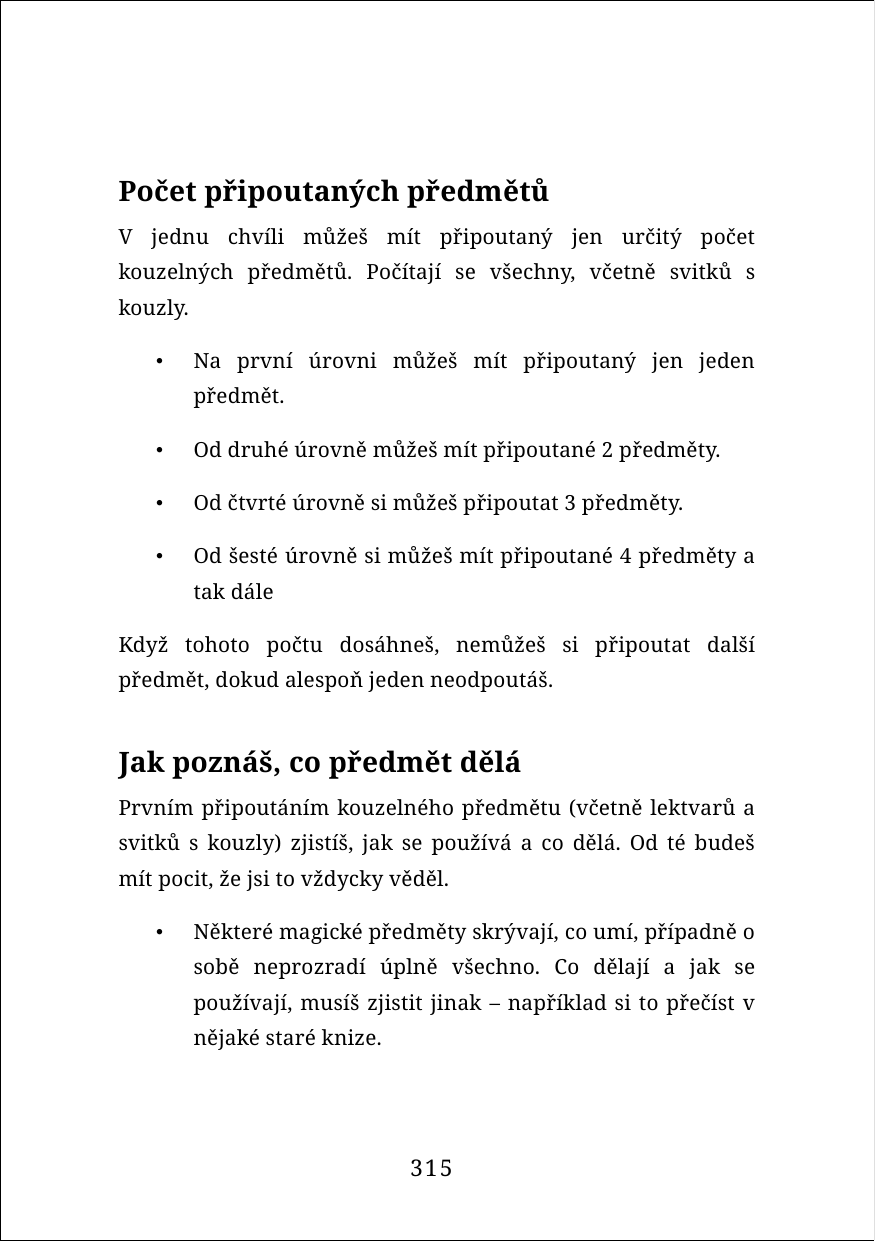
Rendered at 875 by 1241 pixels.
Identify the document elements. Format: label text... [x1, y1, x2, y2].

subtitle Počet připoutaných předmětů [118, 172, 756, 210]
list Od šesté úrovně si můžeš mít připoutané 4 předměty a tak dále [156, 541, 756, 605]
list Na první úrovni můžeš mít připoutaný jen jeden předmět. [156, 346, 756, 410]
text Když tohoto počtu dosáhneš, nemůžeš si připoutat další předmět, dokud alespoň jeden neodpoutáš. [118, 630, 756, 694]
text V jednu chvíli můžeš mít připoutaný jen určitý počet kouzelných předmětů. Počítají se všechny, včetně svitků s kouzly. [118, 222, 756, 321]
list Některé magické předměty skrývají, co umí, případně o sobě neprozradí úplně všechno. Co dělají a jak se používají, musíš zjistit jinak – například si to přečíst v nějaké staré knize. [156, 917, 756, 1052]
text Prvním připoutáním kouzelného předmětu (včetně lektvarů a svitků s kouzly) zjistíš, jak se používá a co dělá. Od té budeš mít pocit, že jsi to vždycky věděl. [118, 793, 756, 892]
list Od čtvrté úrovně si můžeš připoutat 3 předměty. [156, 488, 756, 517]
list Od druhé úrovně můžeš mít připoutané 2 předměty. [156, 435, 756, 463]
subtitle Jak poznáš, co předmět dělá [118, 742, 756, 781]
